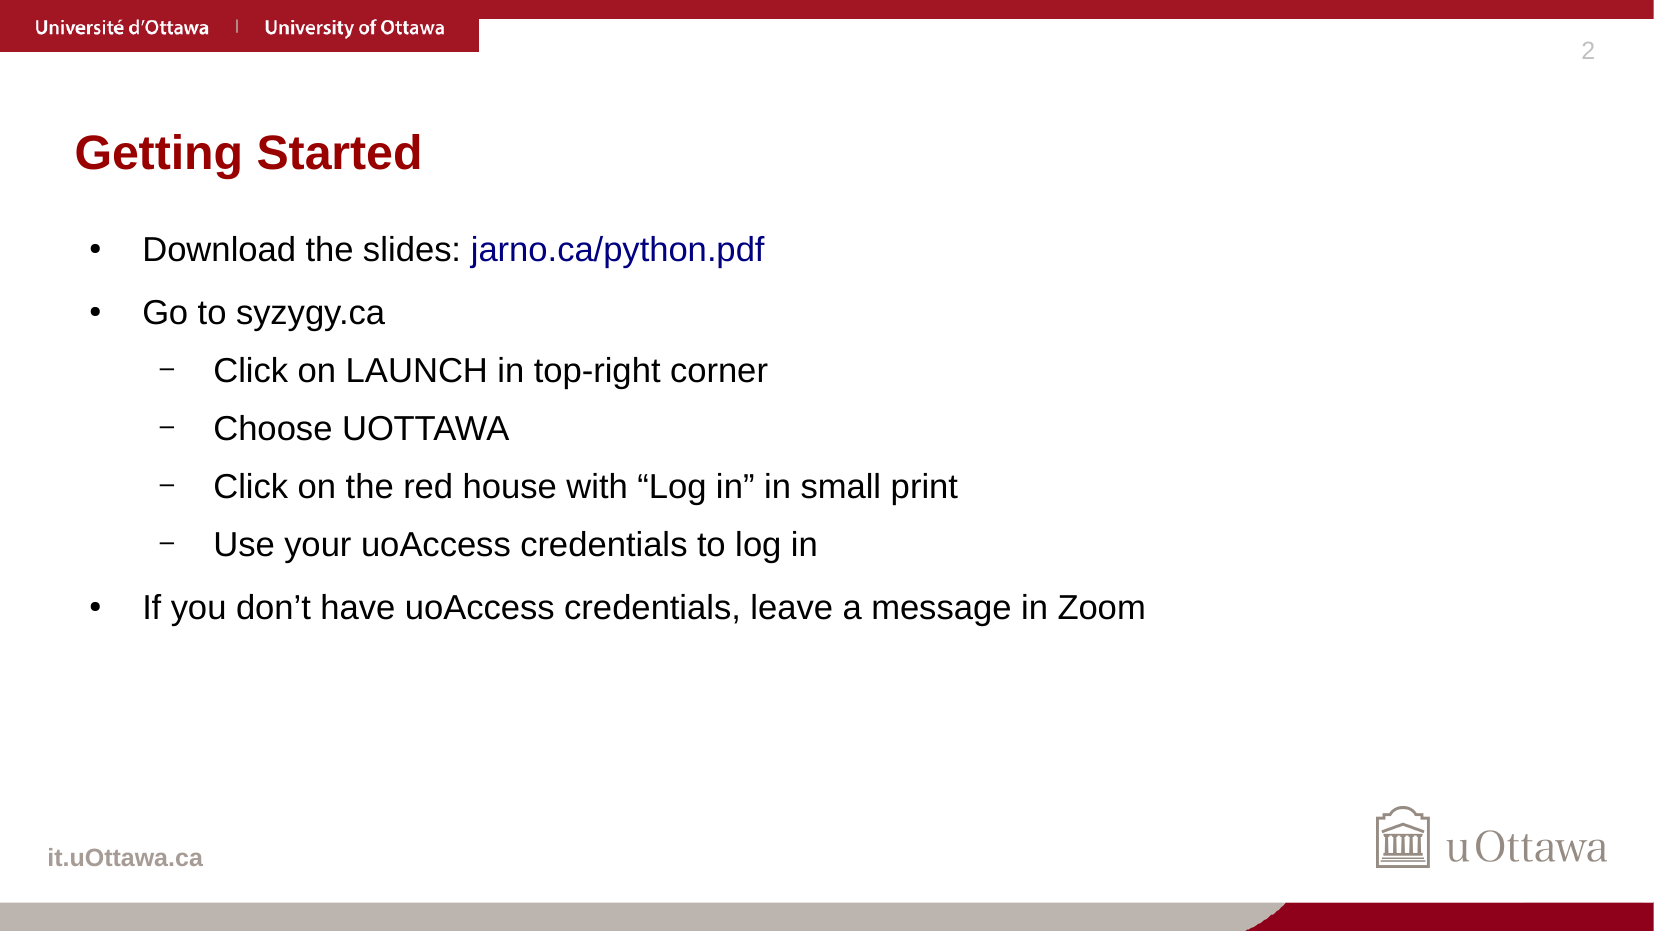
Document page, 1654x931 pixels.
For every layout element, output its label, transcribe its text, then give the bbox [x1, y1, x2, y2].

picture [0, 0, 1654, 52]
list Download the slides: jarno.ca/python.pdf Go to syzygy.ca Click on LAUNCH in top-right corner Choose UOTTAWA Click on the red house with “Log in” in small print Use your uoAccess credentials to log in If you don’t have uoAccess credentials, leave a message in Zoom [71, 230, 1477, 740]
picture [0, 903, 1654, 931]
title Getting Started [74, 93, 1481, 212]
picture [1376, 806, 1607, 868]
